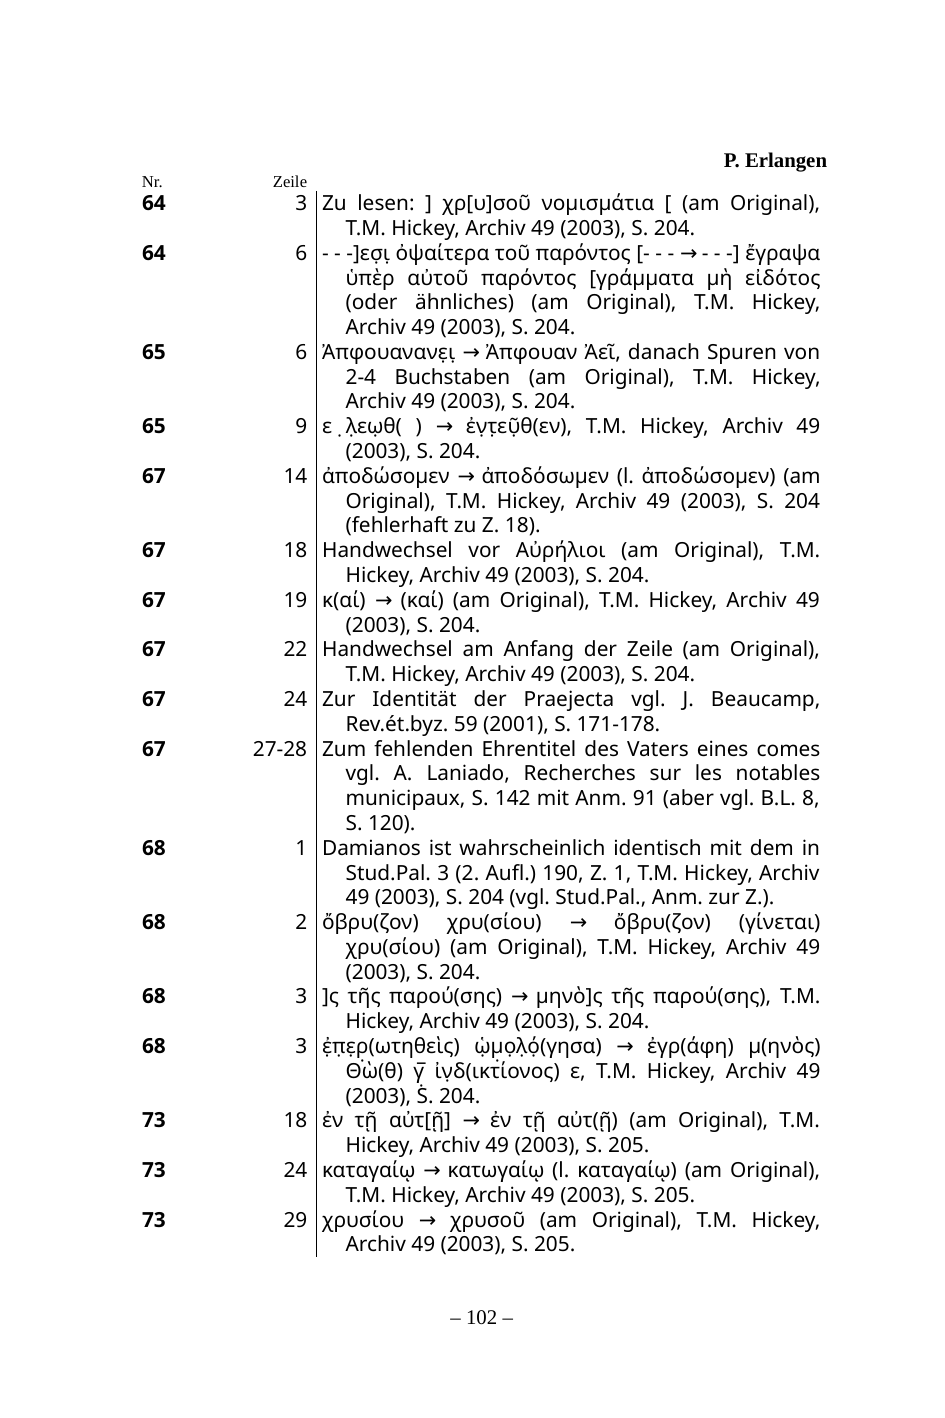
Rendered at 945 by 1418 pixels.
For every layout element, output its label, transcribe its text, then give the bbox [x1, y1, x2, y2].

table_cell 67 [136, 464, 224, 538]
table_cell 3 [224, 191, 316, 240]
table_cell 65 [136, 414, 224, 463]
table_cell 68 [136, 835, 224, 910]
table_cell ε ̣λ̣εω̣θ( ) → ἐν̣τ̣εῦ̣θ(εν), T.M. Hickey, Archiv 49 (2003), S. 204. [317, 414, 827, 463]
table_cell 68 [136, 984, 224, 1034]
table_cell Zur Identität der Praejecta vgl. J. Beaucamp, Rev.ét.byz. 59 (2001), S. 171-178. [317, 687, 827, 736]
table_cell 27-28 [224, 736, 316, 835]
table_cell 14 [224, 464, 316, 538]
table_cell 67 [136, 637, 224, 687]
table_cell ἀποδώσομεν → ἀποδόσωμεν (l. ἀποδώσομεν) (am Original), T.M. Hickey, Archiv 49 (2003), S. 204 (fehlerhaft zu Z. 18). [317, 464, 827, 538]
table_cell ]ς τῆς παρού(σης) → μηνὸ]ς τῆς παρού(σης), T.M. Hickey, Archiv 49 (2003), S. 204. [317, 984, 827, 1034]
table_cell 19 [224, 588, 316, 637]
table_cell 24 [224, 1158, 316, 1207]
table_cell 29 [224, 1207, 316, 1257]
table_cell καταγαίῳ → κατωγαίῳ (l. καταγαίῳ) (am Original), T.M. Hickey, Archiv 49 (2003), S. 205. [317, 1158, 827, 1207]
table_cell 18 [224, 1108, 316, 1158]
table_cell 22 [224, 637, 316, 687]
table_cell 67 [136, 687, 224, 736]
table_cell 3 [224, 1034, 316, 1108]
table_cell 64 [136, 191, 224, 240]
table_cell Handwechsel vor Αὐρήλιοι (am Original), T.M. Hickey, Archiv 49 (2003), S. 204. [317, 538, 827, 587]
table_cell 73 [136, 1108, 224, 1158]
table_cell 64 [136, 240, 224, 339]
table_cell Handwechsel am Anfang der Zeile (am Original), T.M. Hickey, Archiv 49 (2003), S. 204. [317, 637, 827, 687]
table_cell 68 [136, 1034, 224, 1108]
table_cell ἐ̣π̣ε̣ρ̣(ωτηθεὶς) ὡ̣μ̣ο̣λ̣ό̣(γησα) → ἐγρ(άφη) μ(ηνὸς) Θὼ(θ) γ̣̅ ἰν̣δ(ικτίονος) ε, T.M. Hickey, Archiv 49 (2003), S. 204. [317, 1034, 827, 1108]
table_cell 3 [224, 984, 316, 1034]
table_cell Zu lesen: ] χρ[υ]σοῦ νομισμάτια [ (am Original), T.M. Hickey, Archiv 49 (2003), S. 204. [317, 191, 827, 240]
table_cell Zum fehlenden Ehrentitel des Vaters eines comes vgl. A. Laniado, Recherches sur les notables municipaux, S. 142 mit Anm. 91 (aber vgl. B.L. 8, S. 120). [317, 736, 827, 835]
table_cell 2 [224, 910, 316, 984]
table_cell 68 [136, 910, 224, 984]
table_cell 67 [136, 588, 224, 637]
table_cell ἐν τῇ αὐτ[ῇ] → ἐν τῇ αὐτ(ῇ) (am Original), T.M. Hickey, Archiv 49 (2003), S. 205. [317, 1108, 827, 1158]
table_cell 73 [136, 1158, 224, 1207]
table_cell 24 [224, 687, 316, 736]
table_cell κ(αί) → (καί) (am Original), T.M. Hickey, Archiv 49 (2003), S. 204. [317, 588, 827, 637]
table_cell 18 [224, 538, 316, 587]
table_cell 67 [136, 736, 224, 835]
table_cell 6 [224, 240, 316, 339]
table_cell 73 [136, 1207, 224, 1257]
table_cell - - -]εσ̣ι̣ ὀψαίτερα τοῦ παρόντος [- - - → - - -] ἔγραψα ὑπὲρ αὐτοῦ παρόντος [γράμματα μὴ εἰδότος (oder ähnliches) (am Original), T.M. Hickey, Archiv 49 (2003), S. 204. [317, 240, 827, 339]
table_cell Damianos ist wahrscheinlich identisch mit dem in Stud.Pal. 3 (2. Aufl.) 190, Z. 1, T.M. Hickey, Archiv 49 (2003), S. 204 (vgl. Stud.Pal., Anm. zur Z.). [317, 835, 827, 910]
table_cell Ἀπφουανανε̣ι̣ → Ἀπφουαν Ἀεῖ, danach Spuren von 2-4 Buchstaben (am Original), T.M. Hickey, Archiv 49 (2003), S. 204. [317, 340, 827, 414]
table_cell χρυσίου → χρυσοῦ (am Original), T.M. Hickey, Archiv 49 (2003), S. 205. [317, 1207, 827, 1257]
table_cell 65 [136, 340, 224, 414]
table_cell 67 [136, 538, 224, 587]
table_cell 6 [224, 340, 316, 414]
table_cell 9 [224, 414, 316, 463]
table_cell ὄβρυ(ζον) χρυ(σίου) → ὄβρυ(ζον) (γίνεται) χρυ(σίου) (am Original), T.M. Hickey, Archiv 49 (2003), S. 204. [317, 910, 827, 984]
table_cell 1 [224, 835, 316, 910]
